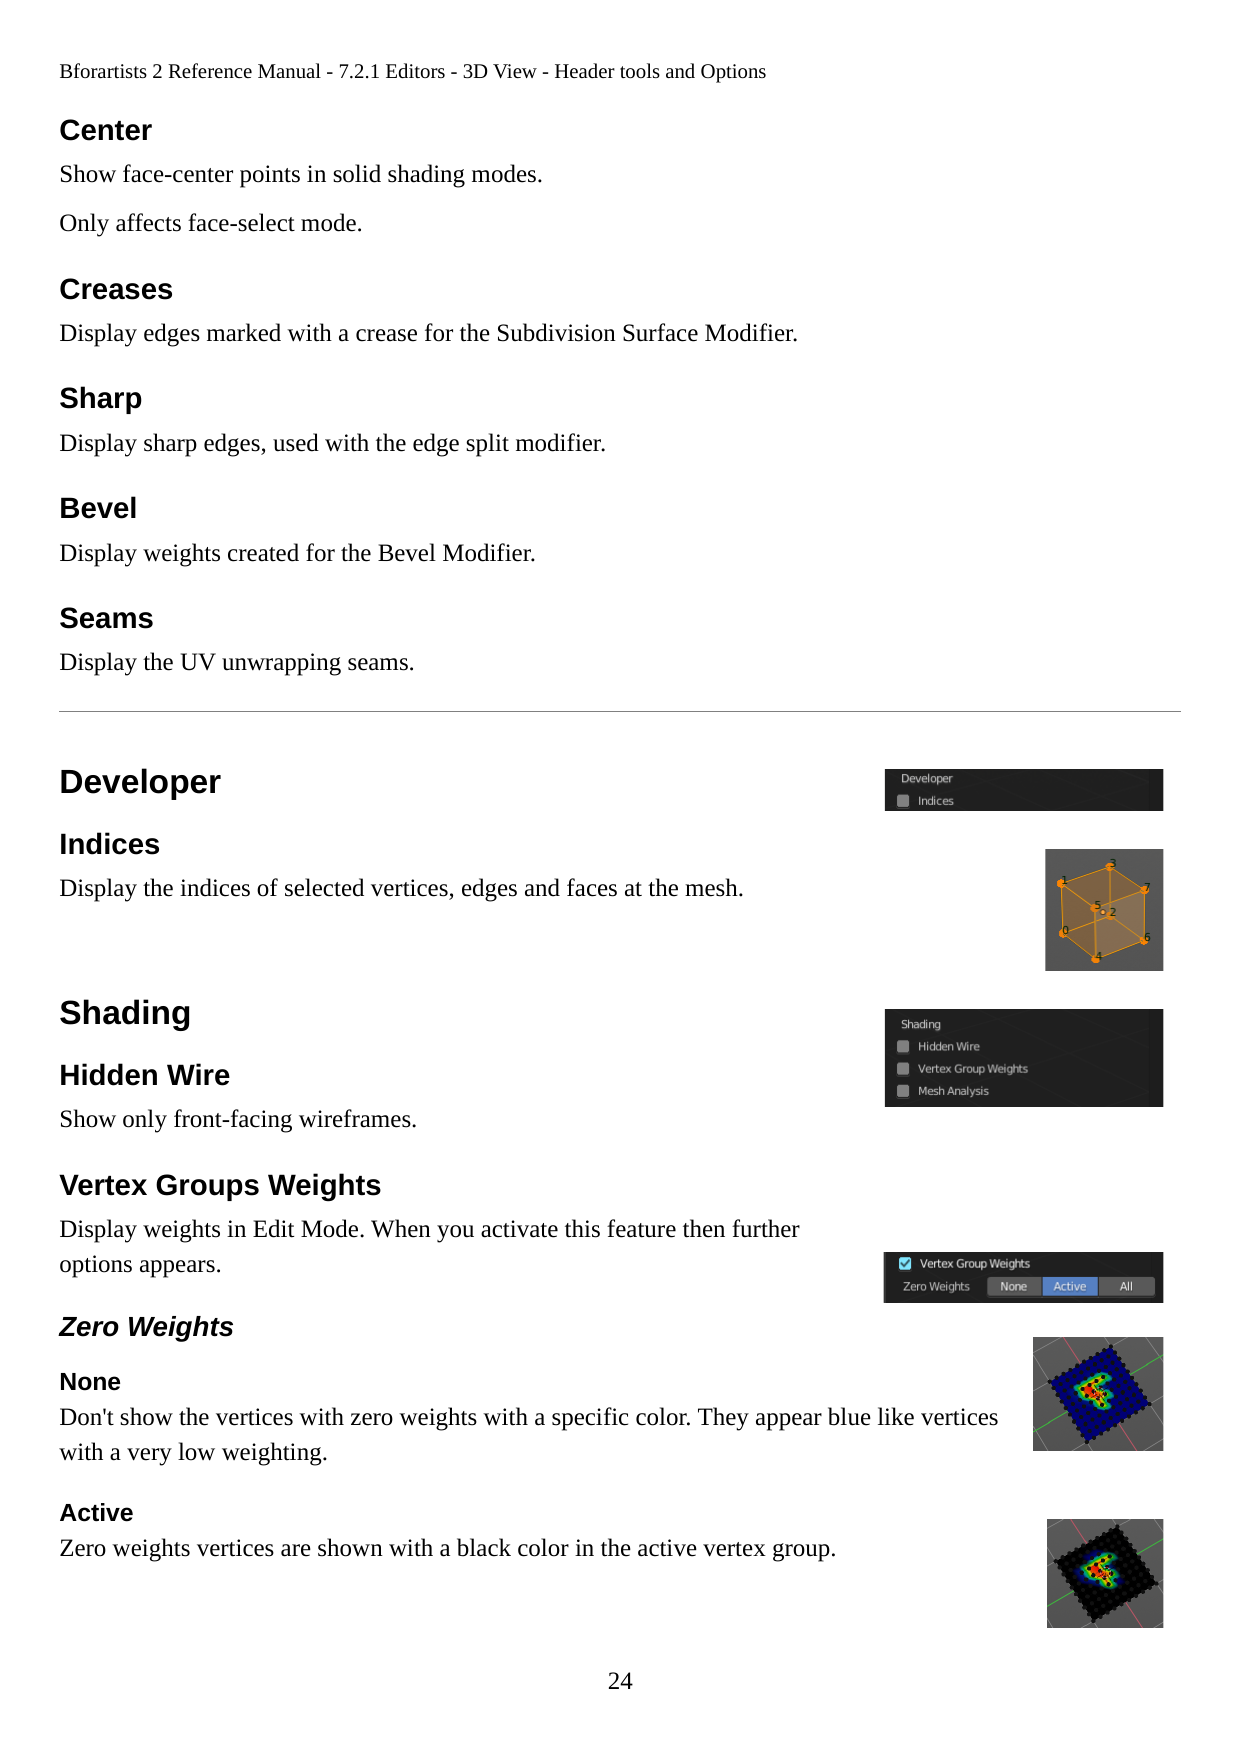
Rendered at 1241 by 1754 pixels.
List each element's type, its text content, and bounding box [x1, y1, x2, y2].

subtitle Developer [59, 762, 1181, 800]
subtitle Zero Weights [59, 1310, 1181, 1342]
subtitle Shading [59, 992, 1181, 1031]
picture [1033, 1337, 1164, 1451]
subtitle [1164, 1367, 1181, 1396]
subtitle Hidden Wire [59, 1058, 884, 1092]
text Don't show the vertices with zero weights with a specific color. They appear blue like vertices with a very low weighting. [59, 1402, 1181, 1465]
text Display sharp edges, used with the edge split modifier. [59, 428, 1181, 456]
text Show only front-facing wireframes. [59, 1104, 1181, 1133]
subtitle Center [59, 113, 1181, 146]
subtitle Seams [59, 601, 1181, 635]
text Display the indices of selected vertices, edges and faces at the mesh. [59, 873, 1045, 902]
picture [1047, 1519, 1164, 1628]
subtitle Sharp [59, 381, 1181, 415]
subtitle None [59, 1367, 1033, 1396]
subtitle Indices [59, 827, 1181, 861]
subtitle Bevel [59, 491, 1181, 525]
text Display the UV unwrapping seams. [59, 647, 1181, 676]
subtitle [1164, 1058, 1181, 1092]
picture [1045, 849, 1164, 971]
picture [883, 1252, 1164, 1303]
subtitle Creases [59, 272, 1181, 305]
text Display weights created for the Bevel Modifier. [59, 538, 1181, 566]
text Show face-center points in solid shading modes. [59, 159, 1181, 188]
text Display edges marked with a crease for the Subdivision Surface Modifier. [59, 318, 1181, 347]
text Only affects face-select mode. [59, 208, 1181, 237]
text Display weights in Edit Mode. When you activate this feature then further options appears. [59, 1214, 1181, 1278]
subtitle Vertex Groups Weights [59, 1168, 1181, 1202]
subtitle Active [59, 1498, 1181, 1527]
text Zero weights vertices are shown with a black color in the active vertex group. [59, 1533, 1047, 1562]
